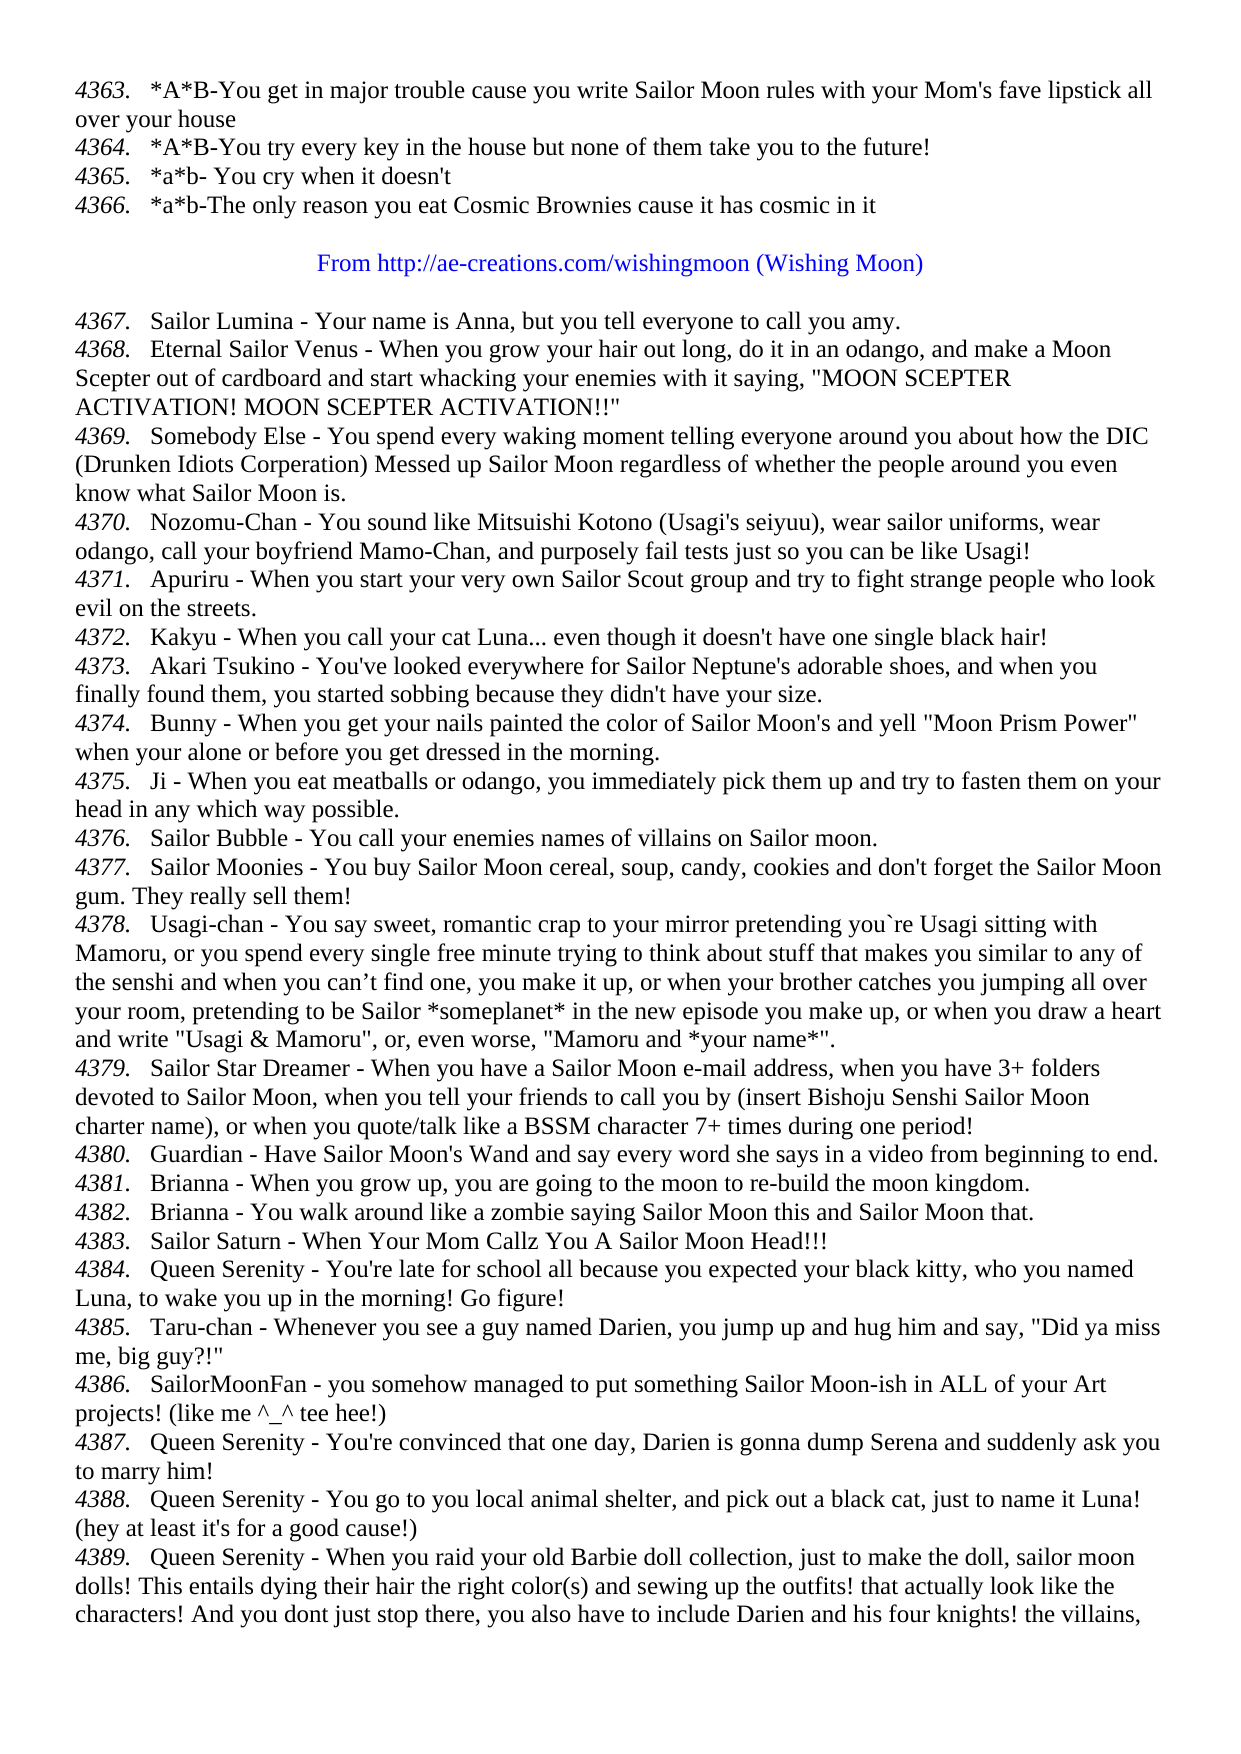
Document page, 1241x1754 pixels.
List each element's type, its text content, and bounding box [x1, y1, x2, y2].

list Sailor Lumina - Your name is Anna, but you tell everyone to call you amy. [75, 306, 1165, 334]
list Kakyu - When you call your cat Luna... even though it doesn't have one single black hair! [75, 622, 1165, 651]
list *A*B-You try every key in the house but none of them take you to the future! [75, 132, 1165, 161]
list Queen Serenity - You're late for school all because you expected your black kitty, who you named Luna, to wake you up in the morning! Go figure! [75, 1254, 1165, 1312]
list Brianna - You walk around like a zombie saying Sailor Moon this and Sailor Moon that. [75, 1197, 1165, 1226]
list Nozomu-Chan - You sound like Mitsuishi Kotono (Usagi's seiyuu), wear sailor uniforms, wear odango, call your boyfriend Mamo-Chan, and purposely fail tests just so you can be like Usagi! [75, 507, 1165, 564]
list *a*b-The only reason you eat Cosmic Brownies cause it has cosmic in it [75, 190, 1165, 219]
list Sailor Saturn - When Your Mom Callz You A Sailor Moon Head!!! [75, 1226, 1165, 1254]
list Queen Serenity - You go to you local animal shelter, and pick out a black cat, just to name it Luna! (hey at least it's for a good cause!) [75, 1484, 1165, 1542]
list Apuriru - When you start your very own Sailor Scout group and try to fight strange people who look evil on the streets. [75, 564, 1165, 622]
list Akari Tsukino - You've looked everywhere for Sailor Neptune's adorable shoes, and when you finally found them, you started sobbing because they didn't have your size. [75, 651, 1165, 708]
list Taru-chan - Whenever you see a guy named Darien, you jump up and hug him and say, "Did ya miss me, big guy?!" [75, 1312, 1165, 1369]
list SailorMoonFan - you somehow managed to put something Sailor Moon-ish in ALL of your Art projects! (like me ^_^ tee hee!) [75, 1369, 1165, 1427]
text From http://ae-creations.com/wishingmoon (Wishing Moon) [75, 248, 1165, 277]
list Sailor Bubble - You call your enemies names of villains on Sailor moon. [75, 823, 1165, 852]
list Queen Serenity - You're convinced that one day, Darien is gonna dump Serena and suddenly ask you to marry him! [75, 1427, 1165, 1484]
list Queen Serenity - When you raid your old Barbie doll collection, just to make the doll, sailor moon dolls! This entails dying their hair the right color(s) and sewing up the outfits! that actually look like the characters! And you dont just stop there, you also have to include Darien and his four knights! the villains, [75, 1542, 1165, 1628]
list *a*b- You cry when it doesn't [75, 161, 1165, 190]
list *A*B-You get in major trouble cause you write Sailor Moon rules with your Mom's fave lipstick all over your house [75, 75, 1165, 132]
list Usagi-chan - You say sweet, romantic crap to your mirror pretending you`re Usagi sitting with Mamoru, or you spend every single free minute trying to think about stuff that makes you similar to any of the senshi and when you can’t find one, you make it up, or when your brother catches you jumping all over your room, pretending to be Sailor *someplanet* in the new episode you make up, or when you draw a heart and write "Usagi & Mamoru", or, even worse, "Mamoru and *your name*". [75, 909, 1165, 1053]
list Ji - When you eat meatballs or odango, you immediately pick them up and try to fasten them on your head in any which way possible. [75, 766, 1165, 823]
list Brianna - When you grow up, you are going to the moon to re-build the moon kingdom. [75, 1168, 1165, 1197]
list Eternal Sailor Venus - When you grow your hair out long, do it in an odango, and make a Moon Scepter out of cardboard and start whacking your enemies with it saying, "MOON SCEPTER ACTIVATION! MOON SCEPTER ACTIVATION!!" [75, 334, 1165, 421]
list Guardian - Have Sailor Moon's Wand and say every word she says in a video from beginning to end. [75, 1139, 1165, 1168]
list Bunny - When you get your nails painted the color of Sailor Moon's and yell "Moon Prism Power" when your alone or before you get dressed in the morning. [75, 708, 1165, 766]
list Sailor Star Dreamer - When you have a Sailor Moon e-mail address, when you have 3+ folders devoted to Sailor Moon, when you tell your friends to call you by (insert Bishoju Senshi Sailor Moon charter name), or when you quote/talk like a BSSM character 7+ times during one period! [75, 1053, 1165, 1139]
list Somebody Else - You spend every waking moment telling everyone around you about how the DIC (Drunken Idiots Corperation) Messed up Sailor Moon regardless of whether the people around you even know what Sailor Moon is. [75, 421, 1165, 507]
list Sailor Moonies - You buy Sailor Moon cereal, soup, candy, cookies and don't forget the Sailor Moon gum. They really sell them! [75, 852, 1165, 909]
